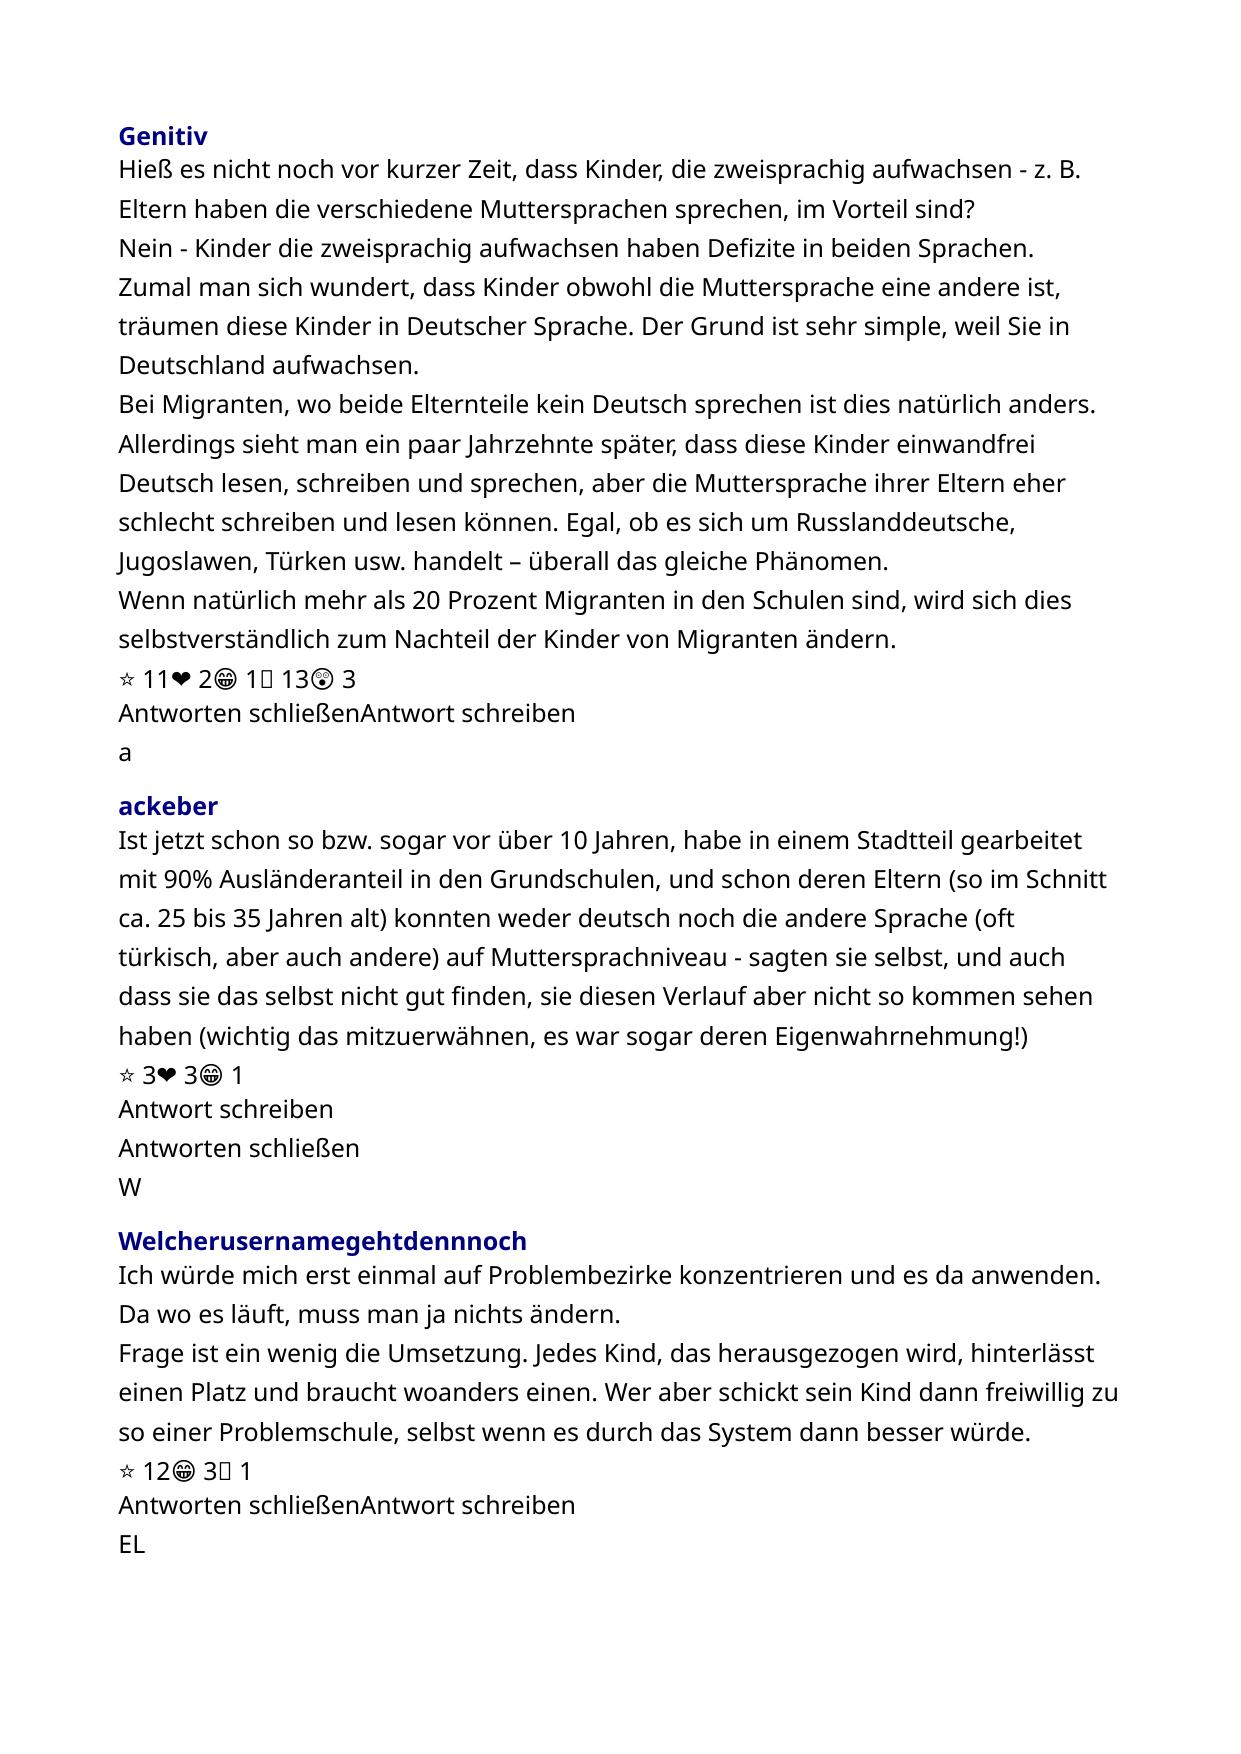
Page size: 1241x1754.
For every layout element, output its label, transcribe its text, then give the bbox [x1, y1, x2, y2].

text Wenn natürlich mehr als 20 Prozent Migranten in den Schulen sind, wird sich dies selbstverständlich zum Nachteil der Kinder von Migranten ändern. [118, 583, 1122, 656]
text Frage ist ein wenig die Umsetzung. Jedes Kind, das herausgezogen wird, hinterlässt einen Platz und braucht woanders einen. Wer aber schickt sein Kind dann freiwillig zu so einer Problemschule, selbst wenn es durch das System dann besser würde. [118, 1336, 1122, 1448]
text Antworten schließenAntwort schreiben [118, 1487, 1122, 1522]
text Hieß es nicht noch vor kurzer Zeit, dass Kinder, die zweisprachig aufwachsen - z. B. Eltern haben die verschiedene Muttersprachen sprechen, im Vorteil sind? [118, 152, 1122, 225]
text Antworten schließenAntwort schreiben [118, 695, 1122, 729]
text ⭐️ 3❤️ 3😁 1 [118, 1057, 1122, 1091]
text Zumal man sich wundert, dass Kinder obwohl die Muttersprache eine andere ist, träumen diese Kinder in Deutscher Sprache. Der Grund ist sehr simple, weil Sie in Deutschland aufwachsen. [118, 270, 1122, 382]
text ⭐️ 12😁 3🤨 1 [118, 1453, 1122, 1487]
text Antwort schreiben [118, 1091, 1122, 1126]
text Nein - Kinder die zweisprachig aufwachsen haben Defizite in beiden Sprachen. [118, 231, 1122, 264]
text a [118, 734, 1122, 769]
text ⭐️ 11❤️ 2😁 1🤨 13😲 3 [118, 661, 1122, 695]
text W [118, 1170, 1122, 1204]
subtitle Welcherusernamegehtdennnoch [118, 1223, 1122, 1258]
text Allerdings sieht man ein paar Jahrzehnte später, dass diese Kinder einwandfrei Deutsch lesen, schreiben und sprechen, aber die Muttersprache ihrer Eltern eher schlecht schreiben und lesen können. Egal, ob es sich um Russlanddeutsche, Jugoslawen, Türken usw. handelt – überall das gleiche Phänomen. [118, 426, 1122, 578]
text Ich würde mich erst einmal auf Problembezirke konzentrieren und es da anwenden. Da wo es läuft, muss man ja nichts ändern. [118, 1258, 1122, 1331]
text Bei Migranten, wo beide Elternteile kein Deutsch sprechen ist dies natürlich anders. [118, 387, 1122, 421]
subtitle Genitiv [118, 118, 1122, 152]
text Antworten schließen [118, 1131, 1122, 1165]
subtitle ackeber [118, 788, 1122, 822]
text Ist jetzt schon so bzw. sogar vor über 10 Jahren, habe in einem Stadtteil gearbeitet mit 90% Ausländeranteil in den Grundschulen, und schon deren Eltern (so im Schnitt ca. 25 bis 35 Jahren alt) konnten weder deutsch noch die andere Sprache (oft türkisch, aber auch andere) auf Muttersprachniveau - sagten sie selbst, und auch dass sie das selbst nicht gut finden, sie diesen Verlauf aber nicht so kommen sehen haben (wichtig das mitzuerwähnen, es war sogar deren Eigenwahrnehmung!) [118, 822, 1122, 1052]
text EL [118, 1527, 1122, 1561]
